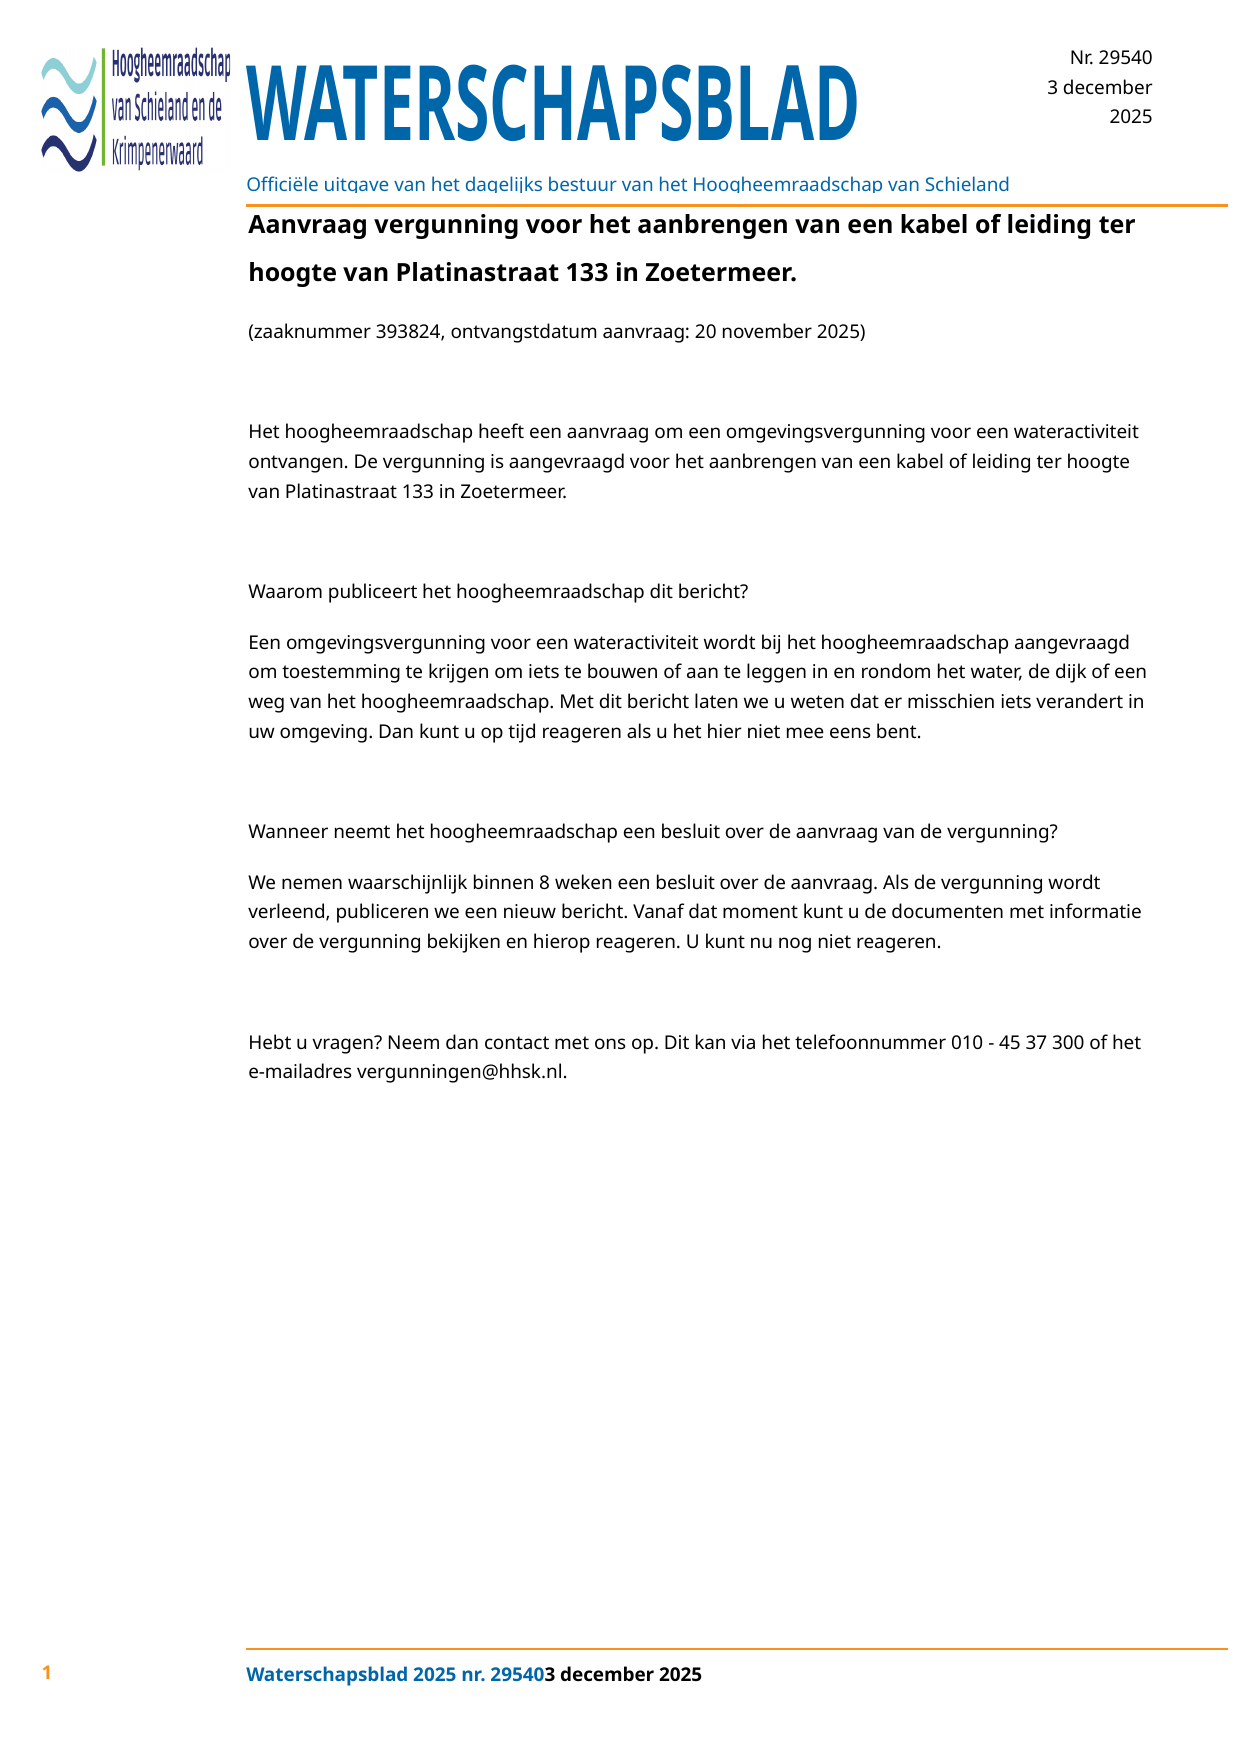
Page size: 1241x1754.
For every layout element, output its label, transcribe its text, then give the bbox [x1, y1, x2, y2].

text We nemen waarschijnlijk binnen 8 weken een besluit over de aanvraag. Als de vergunning wordt verleend, publiceren we een nieuw bericht. Vanaf dat moment kunt u de documenten met informatie over de vergunning bekijken en hierop reageren. U kunt nu nog niet reageren. [248, 869, 1152, 954]
text (zaaknummer 393824, ontvangstdatum aanvraag: 20 november 2025) [248, 318, 1152, 344]
text Aanvraag vergunning voor het aanbrengen van een kabel of leiding ter hoogte van Platinastraat 133 in Zoetermeer. [248, 207, 1152, 288]
text Wanneer neemt het hoogheemraadschap een besluit over de aanvraag van de vergunning? [248, 819, 1152, 844]
text Hebt u vragen? Neem dan contact met ons op. Dit kan via het telefoonnummer 010 - 45 37 300 of het e-mailadres vergunningen@hhsk.nl. [248, 1029, 1152, 1084]
text Het hoogheemraadschap heeft een aanvraag om een omgevingsvergunning voor een wateractiviteit ontvangen. De vergunning is aangevraagd voor het aanbrengen van een kabel of leiding ter hoogte van Platinastraat 133 in Zoetermeer. [248, 419, 1152, 504]
picture [41, 47, 231, 172]
text Waarom publiceert het hoogheemraadschap dit bericht? [248, 579, 1152, 604]
text Een omgevingsvergunning voor een wateractiviteit wordt bij het hoogheemraadschap aangevraagd om toestemming te krijgen om iets te bouwen of aan te leggen in en rondom het water, de dijk of een weg van het hoogheemraadschap. Met dit bericht laten we u weten dat er misschien iets verandert in uw omgeving. Dan kunt u op tijd reageren als u het hier niet mee eens bent. [248, 629, 1152, 744]
